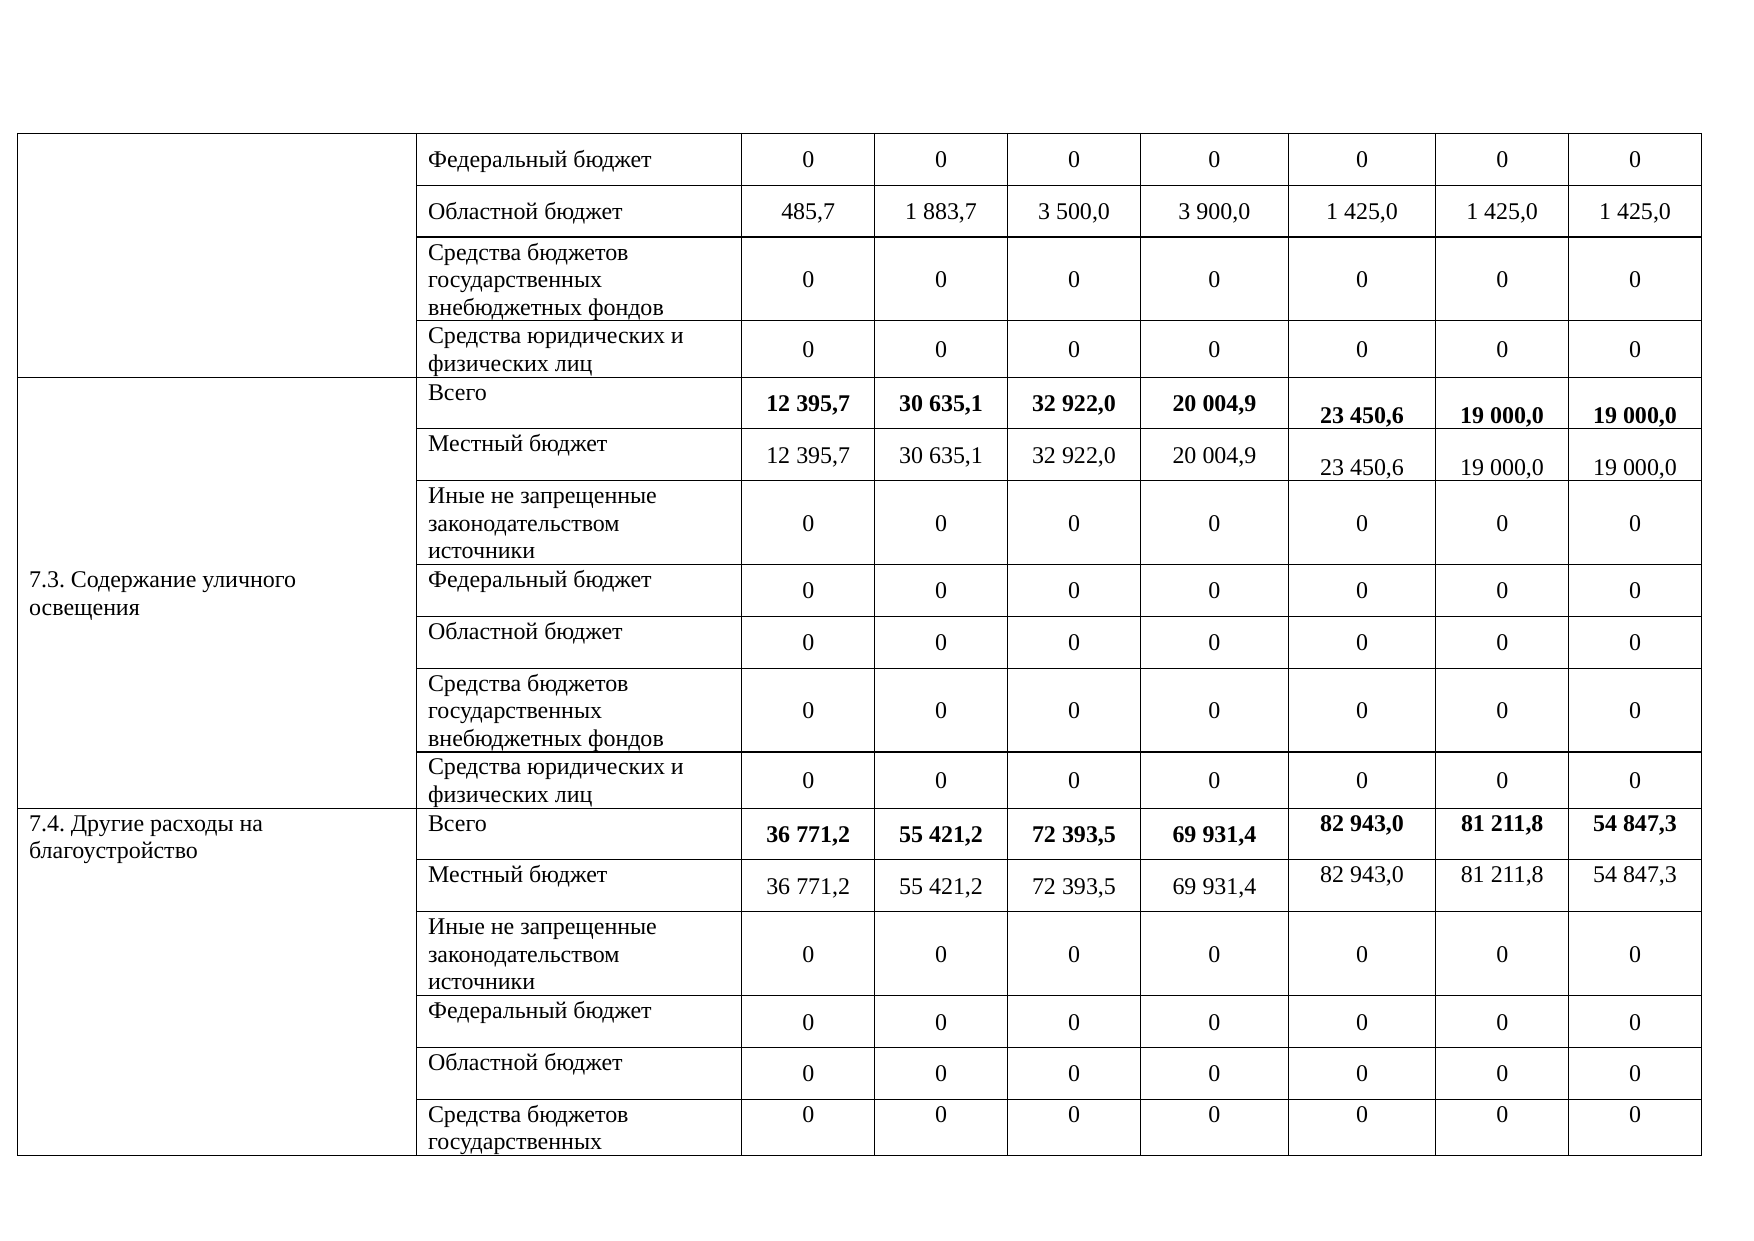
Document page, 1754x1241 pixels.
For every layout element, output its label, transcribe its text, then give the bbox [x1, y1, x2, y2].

table_cell 55 421,2 [875, 860, 1007, 911]
table_cell 23 450,6 [1289, 429, 1435, 480]
table_cell 0 [875, 481, 1007, 564]
table_cell 0 [1141, 912, 1288, 995]
table_cell 0 [1569, 565, 1701, 616]
table_cell 3 900,0 [1141, 186, 1288, 236]
table_cell 0 [1436, 617, 1568, 667]
table_cell 0 [875, 238, 1007, 320]
table_cell 0 [875, 996, 1007, 1047]
table_cell 0 [875, 912, 1007, 995]
table_cell 7.4. Другие расходы на благоустройство [18, 809, 416, 1155]
table_cell [1702, 911, 1754, 995]
table_cell 0 [1008, 238, 1140, 320]
table_cell 30 635,1 [875, 378, 1007, 428]
table_cell 0 [1289, 996, 1435, 1047]
table_cell 0 [1289, 238, 1435, 320]
table_cell 0 [1569, 669, 1701, 751]
table_cell Всего [417, 809, 741, 859]
table_cell 3 500,0 [1008, 186, 1140, 236]
table_cell Федеральный бюджет [417, 996, 741, 1047]
table_cell 19 000,0 [1436, 378, 1568, 428]
table_cell 0 [1289, 617, 1435, 667]
table_cell 0 [1569, 1100, 1701, 1155]
table_cell 0 [875, 617, 1007, 667]
table_cell 0 [1569, 321, 1701, 377]
table_cell 0 [742, 481, 874, 564]
table_cell 82 943,0 [1289, 809, 1435, 859]
table_cell [1702, 320, 1754, 377]
table_cell 0 [875, 669, 1007, 751]
table_cell 0 [1008, 1048, 1140, 1098]
table_cell Федеральный бюджет [417, 565, 741, 616]
table_cell 0 [1289, 753, 1435, 808]
table_cell [1702, 808, 1754, 859]
table_cell 0 [1141, 238, 1288, 320]
table_cell Средства юридических и физических лиц [417, 753, 741, 808]
table_cell 0 [742, 1048, 874, 1098]
table_cell 0 [742, 238, 874, 320]
table_cell 1 425,0 [1289, 186, 1435, 236]
table_cell 1 883,7 [875, 186, 1007, 236]
table_cell 0 [1141, 617, 1288, 667]
table_cell 0 [1289, 912, 1435, 995]
table_cell 0 [1008, 669, 1140, 751]
table_cell 0 [1008, 321, 1140, 377]
table_cell 0 [1141, 1100, 1288, 1155]
table_cell 81 211,8 [1436, 809, 1568, 859]
table_cell 0 [1289, 1048, 1435, 1098]
table_cell 55 421,2 [875, 809, 1007, 859]
table_cell 0 [1008, 753, 1140, 808]
table_cell 19 000,0 [1569, 378, 1701, 428]
table_cell 69 931,4 [1141, 860, 1288, 911]
table_cell 0 [1289, 1100, 1435, 1155]
table_cell 0 [1141, 669, 1288, 751]
table_cell 0 [1436, 1048, 1568, 1098]
table_cell 485,7 [742, 186, 874, 236]
table_cell [1702, 995, 1754, 1047]
table_cell 0 [875, 134, 1007, 185]
table_cell [1702, 133, 1754, 185]
table_cell [1702, 1047, 1754, 1098]
table_cell Иные не запрещенные законодательством источники [417, 481, 741, 564]
table_cell 0 [1436, 565, 1568, 616]
table_cell 0 [1436, 134, 1568, 185]
table_cell 32 922,0 [1008, 378, 1140, 428]
table_cell 0 [1569, 238, 1701, 320]
table_cell 0 [742, 753, 874, 808]
table_cell 0 [1289, 565, 1435, 616]
table_cell 0 [1141, 481, 1288, 564]
table_cell 0 [1008, 912, 1140, 995]
table_cell 0 [742, 669, 874, 751]
table_cell 0 [1008, 1100, 1140, 1155]
table_cell 23 450,6 [1289, 378, 1435, 428]
table_cell 0 [1289, 669, 1435, 751]
table_cell 0 [1008, 481, 1140, 564]
table_cell 0 [742, 321, 874, 377]
table_cell 0 [1436, 238, 1568, 320]
table_cell 0 [1436, 669, 1568, 751]
table_cell 0 [1141, 134, 1288, 185]
table_cell 20 004,9 [1141, 378, 1288, 428]
table_cell [1702, 1099, 1754, 1155]
table_cell 0 [1141, 753, 1288, 808]
table_cell 0 [1008, 565, 1140, 616]
table_cell Областной бюджет [417, 1048, 741, 1098]
table_cell Областной бюджет [417, 617, 741, 667]
table_cell 0 [1008, 617, 1140, 667]
table_cell 19 000,0 [1569, 429, 1701, 480]
table_cell 0 [1141, 996, 1288, 1047]
table_cell 0 [1569, 134, 1701, 185]
table_cell 0 [875, 321, 1007, 377]
table_cell Средства бюджетов государственных внебюджетных фондов [417, 238, 741, 320]
table_cell 7.3. Содержание уличного освещения [18, 378, 416, 808]
table_cell 0 [875, 753, 1007, 808]
table_cell 0 [1436, 321, 1568, 377]
table_cell 0 [742, 996, 874, 1047]
table_cell 30 635,1 [875, 429, 1007, 480]
table_cell 81 211,8 [1436, 860, 1568, 911]
table_cell Местный бюджет [417, 860, 741, 911]
table_cell Всего [417, 378, 741, 428]
table_cell [1702, 428, 1754, 480]
table_cell 0 [1569, 753, 1701, 808]
table_cell [1702, 377, 1754, 428]
table_cell 0 [1569, 481, 1701, 564]
table_cell 72 393,5 [1008, 809, 1140, 859]
table_cell Иные не запрещенные законодательством источники [417, 912, 741, 995]
table_cell 12 395,7 [742, 378, 874, 428]
table_cell 0 [875, 1048, 1007, 1098]
table_cell Местный бюджет [417, 429, 741, 480]
table_cell [1702, 616, 1754, 667]
table_cell 32 922,0 [1008, 429, 1140, 480]
table_cell Средства юридических и физических лиц [417, 321, 741, 377]
table_cell [1702, 480, 1754, 564]
table_cell 0 [1436, 753, 1568, 808]
table_cell 0 [742, 134, 874, 185]
table_cell 69 931,4 [1141, 809, 1288, 859]
table_cell 0 [1436, 912, 1568, 995]
table_cell 0 [1569, 617, 1701, 667]
table_cell 19 000,0 [1436, 429, 1568, 480]
table_cell 0 [742, 617, 874, 667]
table_cell [1702, 564, 1754, 616]
table_cell 0 [1141, 321, 1288, 377]
table_cell Средства бюджетов государственных [417, 1100, 741, 1155]
table_cell 0 [1569, 912, 1701, 995]
table_cell 0 [1141, 1048, 1288, 1098]
table_cell 82 943,0 [1289, 860, 1435, 911]
table_cell 0 [742, 1100, 874, 1155]
table_cell 36 771,2 [742, 860, 874, 911]
table_cell 0 [1569, 1048, 1701, 1098]
table_cell 54 847,3 [1569, 860, 1701, 911]
table_cell 1 425,0 [1436, 186, 1568, 236]
table_cell [18, 134, 416, 377]
table_cell [1702, 185, 1754, 236]
table_cell 0 [1289, 134, 1435, 185]
table_cell Федеральный бюджет [417, 134, 741, 185]
table_cell [1702, 859, 1754, 911]
table_cell [1702, 751, 1754, 808]
table_cell 0 [1289, 321, 1435, 377]
table_cell [1702, 236, 1754, 320]
table_cell 0 [1569, 996, 1701, 1047]
table_cell 0 [1008, 996, 1140, 1047]
table_cell 0 [875, 565, 1007, 616]
table_cell 36 771,2 [742, 809, 874, 859]
table_cell 72 393,5 [1008, 860, 1140, 911]
table_cell 0 [875, 1100, 1007, 1155]
table_cell 20 004,9 [1141, 429, 1288, 480]
table_cell 0 [1436, 996, 1568, 1047]
table_cell 0 [1436, 1100, 1568, 1155]
table_cell Областной бюджет [417, 186, 741, 236]
table_cell [1702, 668, 1754, 751]
table_cell 54 847,3 [1569, 809, 1701, 859]
table_cell 12 395,7 [742, 429, 874, 480]
table_cell 0 [1141, 565, 1288, 616]
table_cell 0 [742, 565, 874, 616]
table_cell 0 [742, 912, 874, 995]
table_cell 1 425,0 [1569, 186, 1701, 236]
table_cell Средства бюджетов государственных внебюджетных фондов [417, 669, 741, 751]
table_cell 0 [1436, 481, 1568, 564]
table_cell 0 [1008, 134, 1140, 185]
table_cell 0 [1289, 481, 1435, 564]
